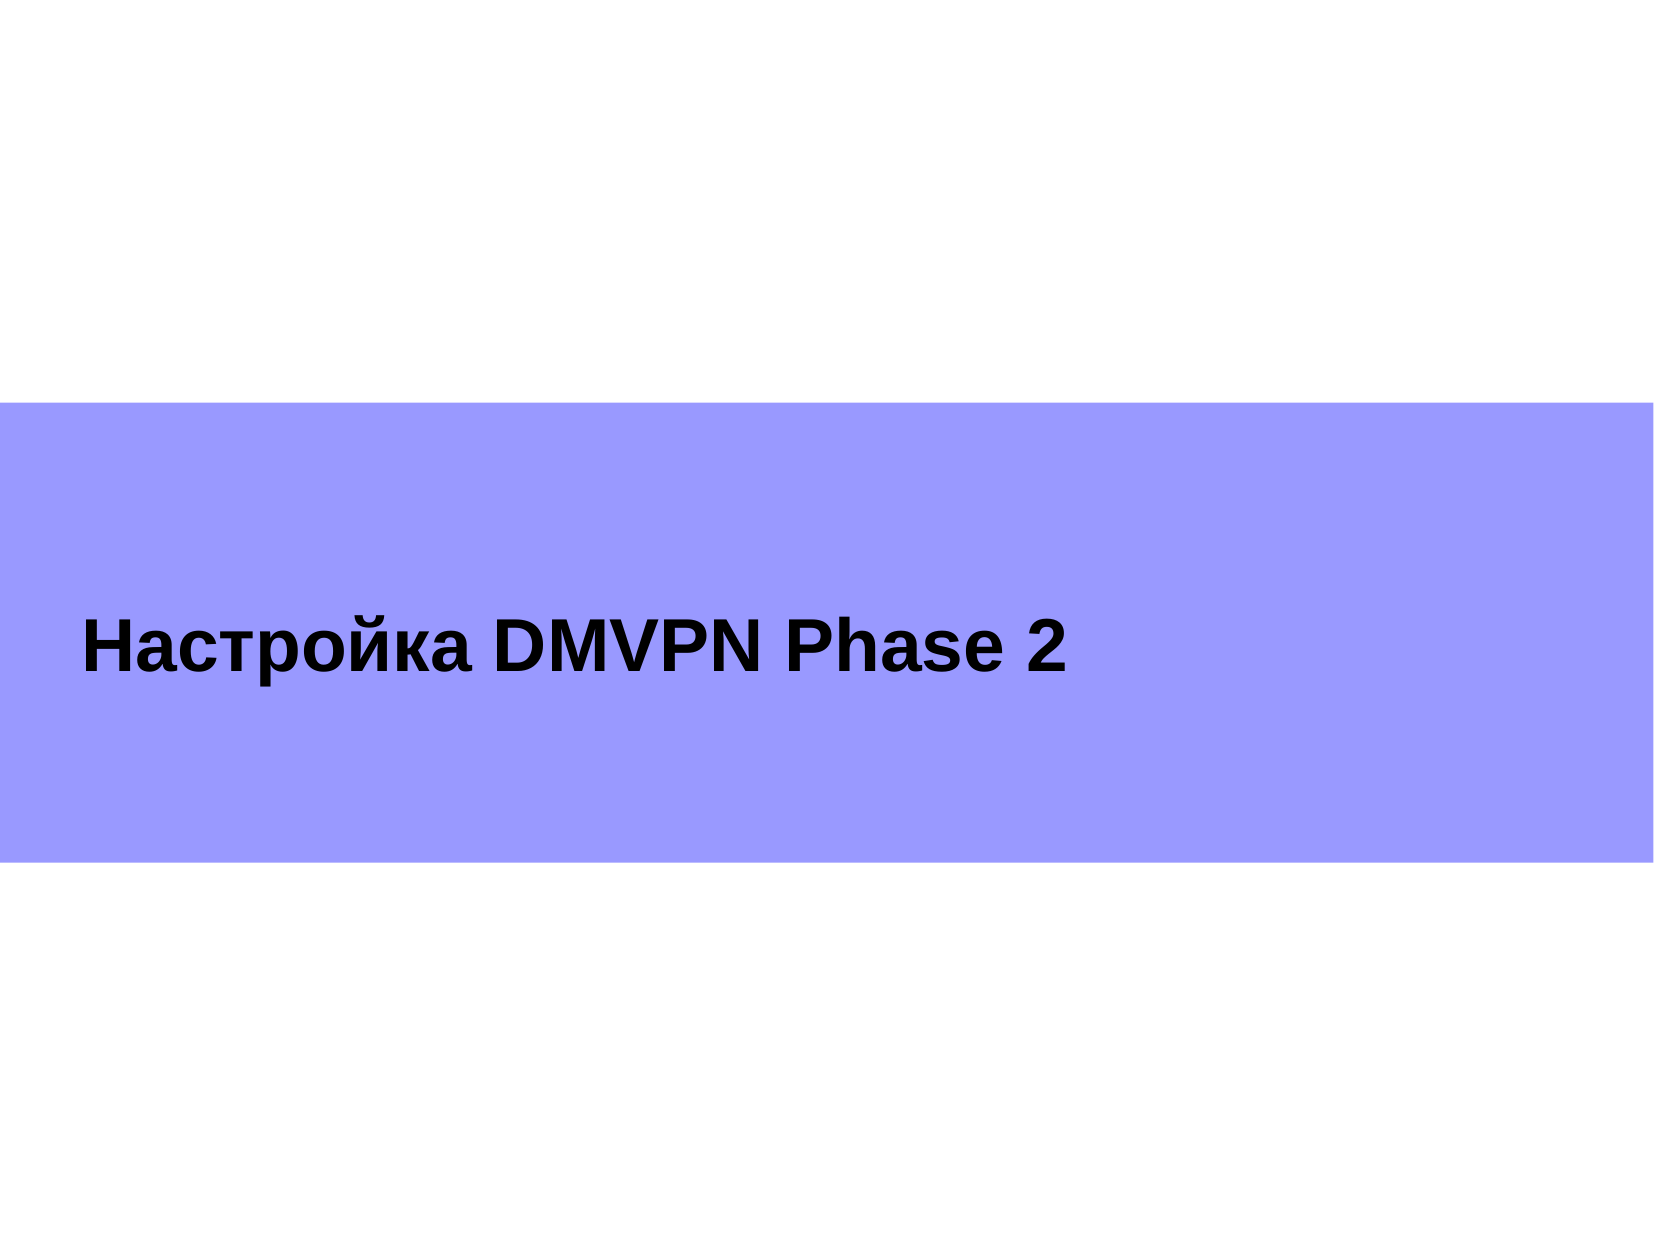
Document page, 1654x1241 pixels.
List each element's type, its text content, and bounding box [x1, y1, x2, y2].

text_box Настройка DMVPN Phase 2 [67, 600, 1530, 772]
